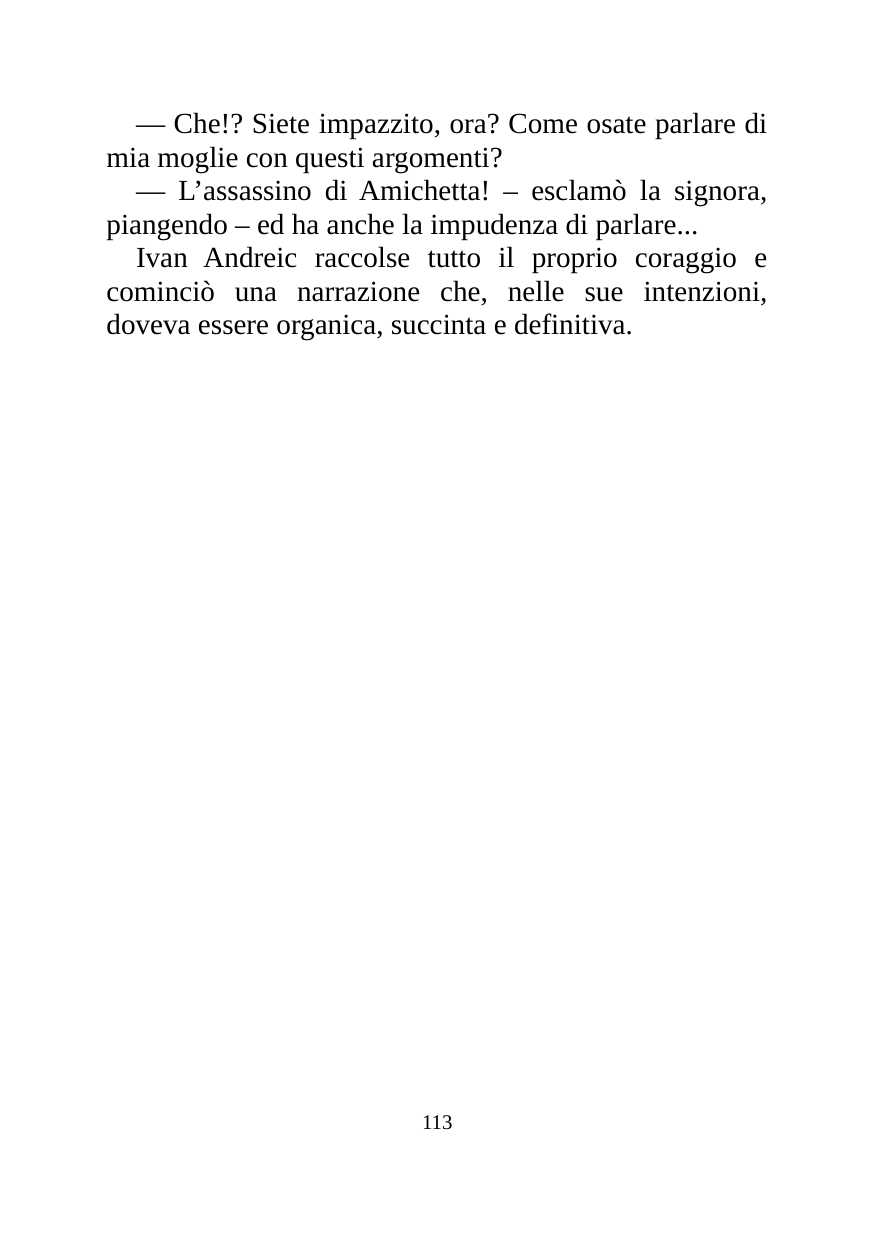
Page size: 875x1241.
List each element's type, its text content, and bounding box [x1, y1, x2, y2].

text Ivan Andreic raccolse tutto il proprio coraggio e cominciò una narrazione che, nelle sue intenzioni, doveva essere organica, succinta e definitiva. [106, 240, 768, 341]
text — L’assassino di Amichetta! – esclamò la signora, piangendo – ed ha anche la impudenza di parlare... [106, 173, 768, 240]
text — Che!? Siete impazzito, ora? Come osate parlare di mia moglie con questi argomenti? [106, 106, 768, 173]
